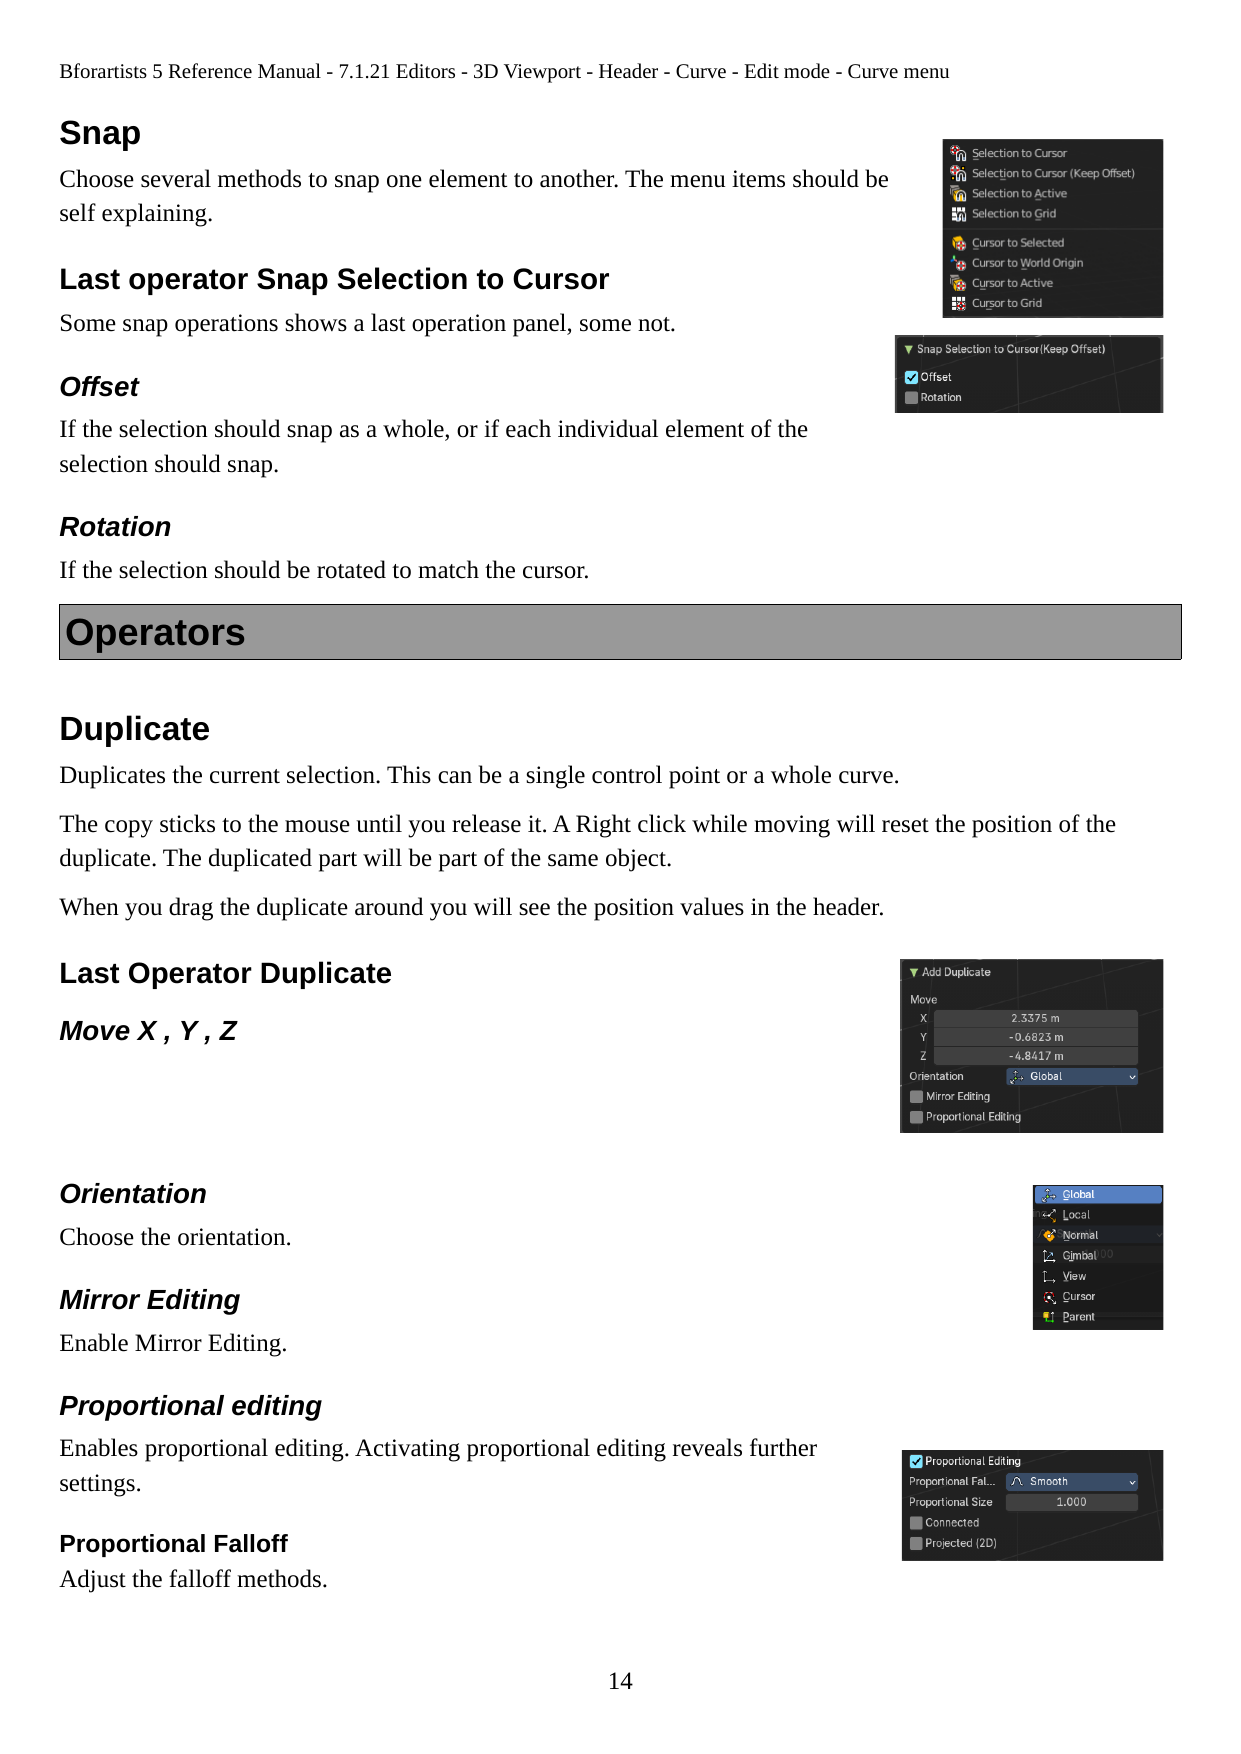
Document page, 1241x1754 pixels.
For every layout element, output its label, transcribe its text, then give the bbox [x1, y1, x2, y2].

text When you drag the duplicate around you will see the position values in the header. [59, 892, 1181, 921]
subtitle Orientation [59, 1177, 1181, 1209]
subtitle [1164, 1283, 1181, 1315]
subtitle Proportional editing [59, 1389, 1181, 1421]
text If the selection should be rotated to match the cursor. [59, 555, 1181, 583]
text [1164, 1222, 1181, 1250]
table_header Operators [60, 605, 1181, 659]
subtitle Duplicate [59, 709, 1181, 747]
picture [894, 335, 1164, 413]
text Some snap operations shows a last operation panel, some not. [59, 308, 1181, 337]
subtitle Proportional Falloff [59, 1529, 901, 1558]
text Enables proportional editing. Activating proportional editing reveals further settings. [59, 1433, 1181, 1497]
picture [900, 959, 1164, 1133]
subtitle Snap [59, 113, 1181, 151]
picture [1032, 1185, 1164, 1330]
text Enable Mirror Editing. [59, 1328, 1181, 1356]
subtitle [1164, 1529, 1181, 1558]
subtitle [1164, 1015, 1181, 1047]
subtitle Last operator Snap Selection to Cursor [59, 262, 942, 296]
text Choose several methods to snap one element to another. The menu items should be self explaining. [59, 164, 942, 227]
subtitle [1164, 370, 1181, 402]
subtitle Offset [59, 370, 894, 402]
text Choose the orientation. [59, 1222, 1032, 1250]
text If the selection should snap as a whole, or if each individual element of the selection should snap. [59, 414, 1181, 477]
text Adjust the falloff methods. [59, 1564, 1181, 1593]
subtitle Move X , Y , Z [59, 1015, 900, 1047]
text Duplicates the current selection. This can be a single control point or a whole curve. [59, 760, 1181, 788]
subtitle Mirror Editing [59, 1283, 1032, 1315]
subtitle Rotation [59, 510, 1181, 542]
picture [942, 139, 1164, 318]
subtitle Last Operator Duplicate [59, 956, 1181, 990]
picture [901, 1450, 1164, 1561]
text The copy sticks to the mouse until you release it. A Right click while moving will reset the position of the duplicate. The duplicated part will be part of the same object. [59, 809, 1181, 872]
